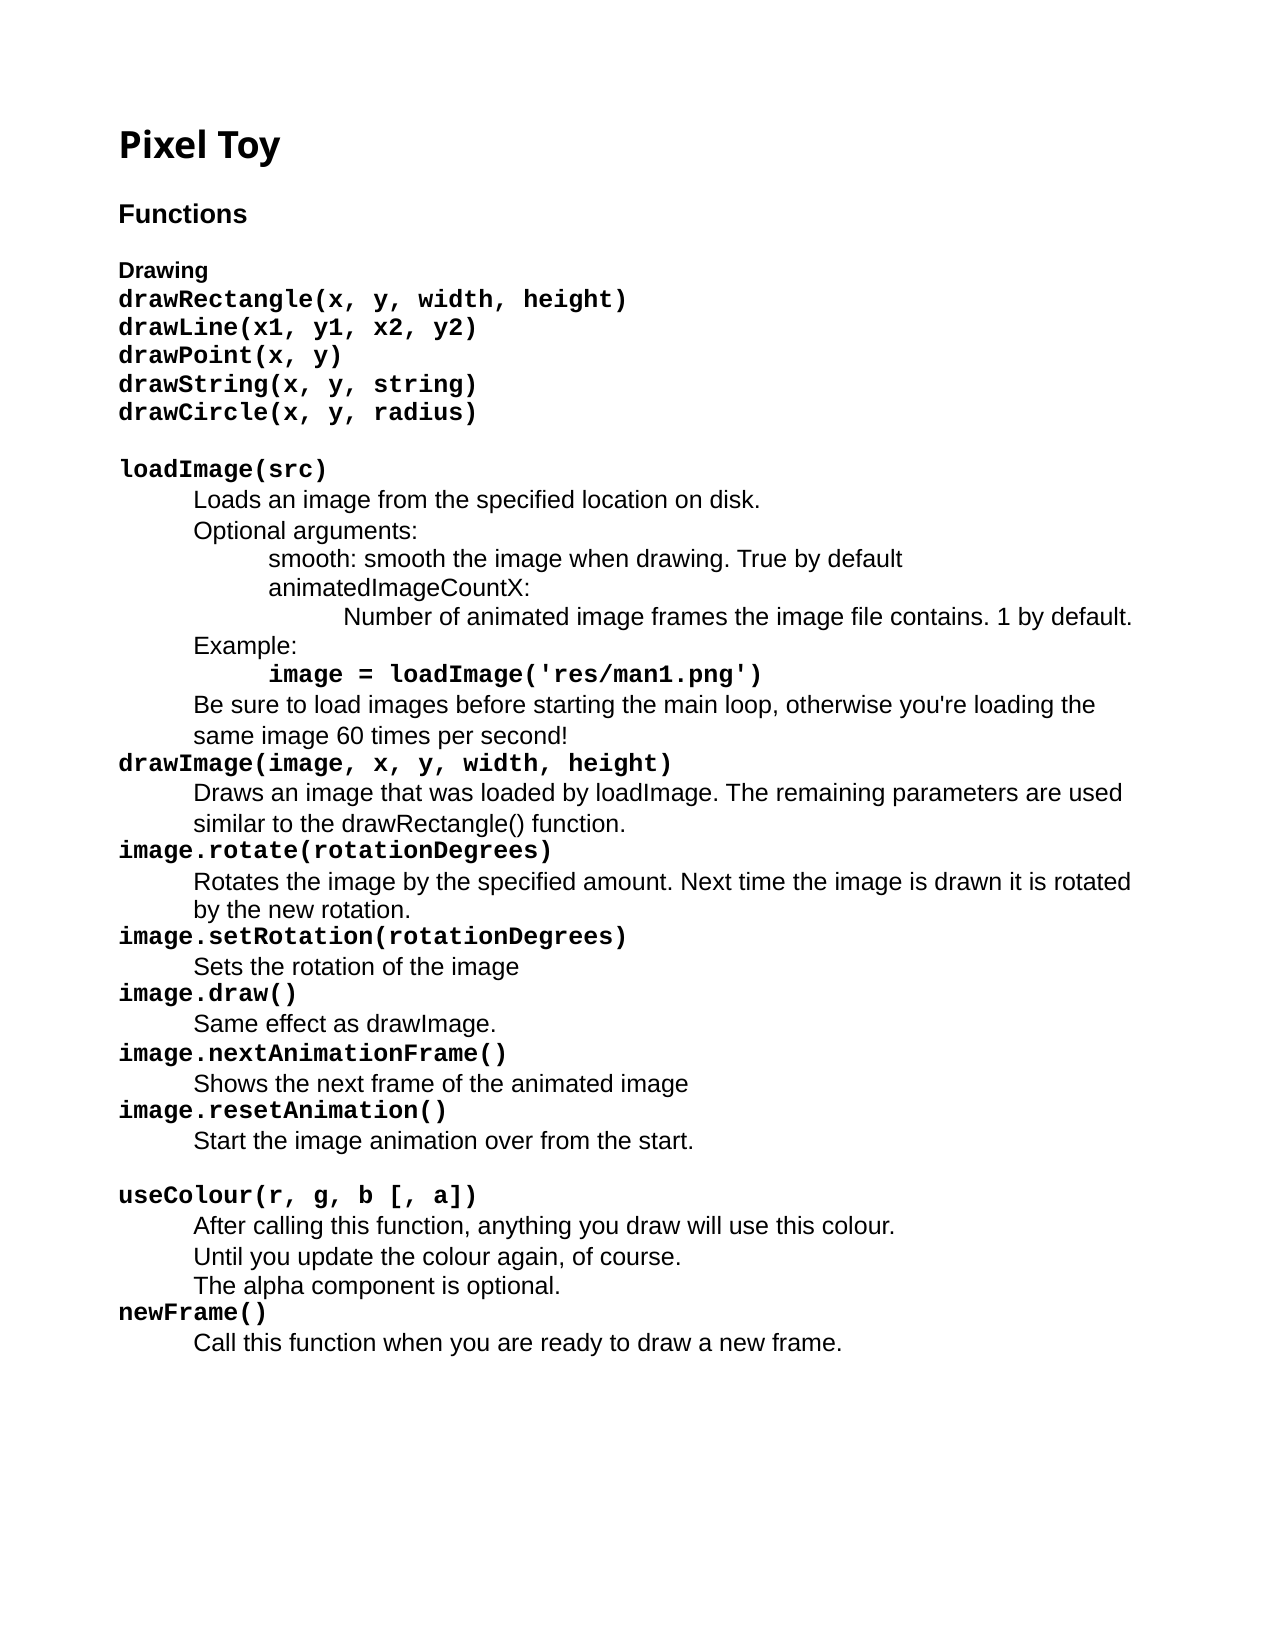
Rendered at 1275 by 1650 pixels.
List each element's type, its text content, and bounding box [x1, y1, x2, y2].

text drawString(x, y, string) [118, 371, 1157, 400]
text The alpha component is optional. [118, 1271, 1157, 1299]
text After calling this function, anything you draw will use this colour. [118, 1211, 1157, 1242]
text Pixel Toy [118, 118, 1157, 169]
text loadImage(src) [118, 456, 1157, 485]
text Optional arguments: [118, 516, 1157, 544]
text image.rotate(rotationDegrees) [118, 838, 1157, 866]
text newFrame() [118, 1299, 1157, 1328]
text Same effect as drawImage. [118, 1009, 1157, 1040]
text Sets the rotation of the image [118, 952, 1157, 981]
text Functions [118, 198, 1157, 229]
text drawRectangle(x, y, width, height) [118, 286, 1157, 315]
text Example: [118, 631, 1157, 659]
text image.resetAnimation() [118, 1097, 1157, 1126]
text Call this function when you are ready to draw a new frame. [118, 1328, 1157, 1359]
text Start the image animation over from the start. [118, 1126, 1157, 1154]
text Loads an image from the specified location on disk. [118, 485, 1157, 516]
text Shows the next frame of the animated image [118, 1069, 1157, 1097]
text Drawing [118, 257, 1157, 286]
text drawLine(x1, y1, x2, y2) [118, 315, 1157, 343]
text drawPoint(x, y) [118, 343, 1157, 371]
text animatedImageCountX: [118, 573, 1157, 602]
text Until you update the colour again, of course. [118, 1242, 1157, 1271]
text Draws an image that was loaded by loadImage. The remaining parameters are used similar to the drawRectangle() function. [118, 778, 1157, 838]
text useColour(r, g, b [, a]) [118, 1183, 1157, 1211]
text Be sure to load images before starting the main loop, otherwise you're loading the same image 60 times per second! [118, 690, 1157, 750]
text drawCircle(x, y, radius) [118, 400, 1157, 428]
text Rotates the image by the specified amount. Next time the image is drawn it is rotated by the new rotation. [118, 866, 1157, 924]
text image.setRotation(rotationDegrees) [118, 924, 1157, 952]
text drawImage(image, x, y, width, height) [118, 750, 1157, 778]
text Number of animated image frames the image file contains. 1 by default. [118, 602, 1157, 631]
text smooth: smooth the image when drawing. True by default [118, 544, 1157, 573]
text image = loadImage('res/man1.png') [118, 659, 1157, 690]
text image.nextAnimationFrame() [118, 1040, 1157, 1069]
text image.draw() [118, 981, 1157, 1009]
